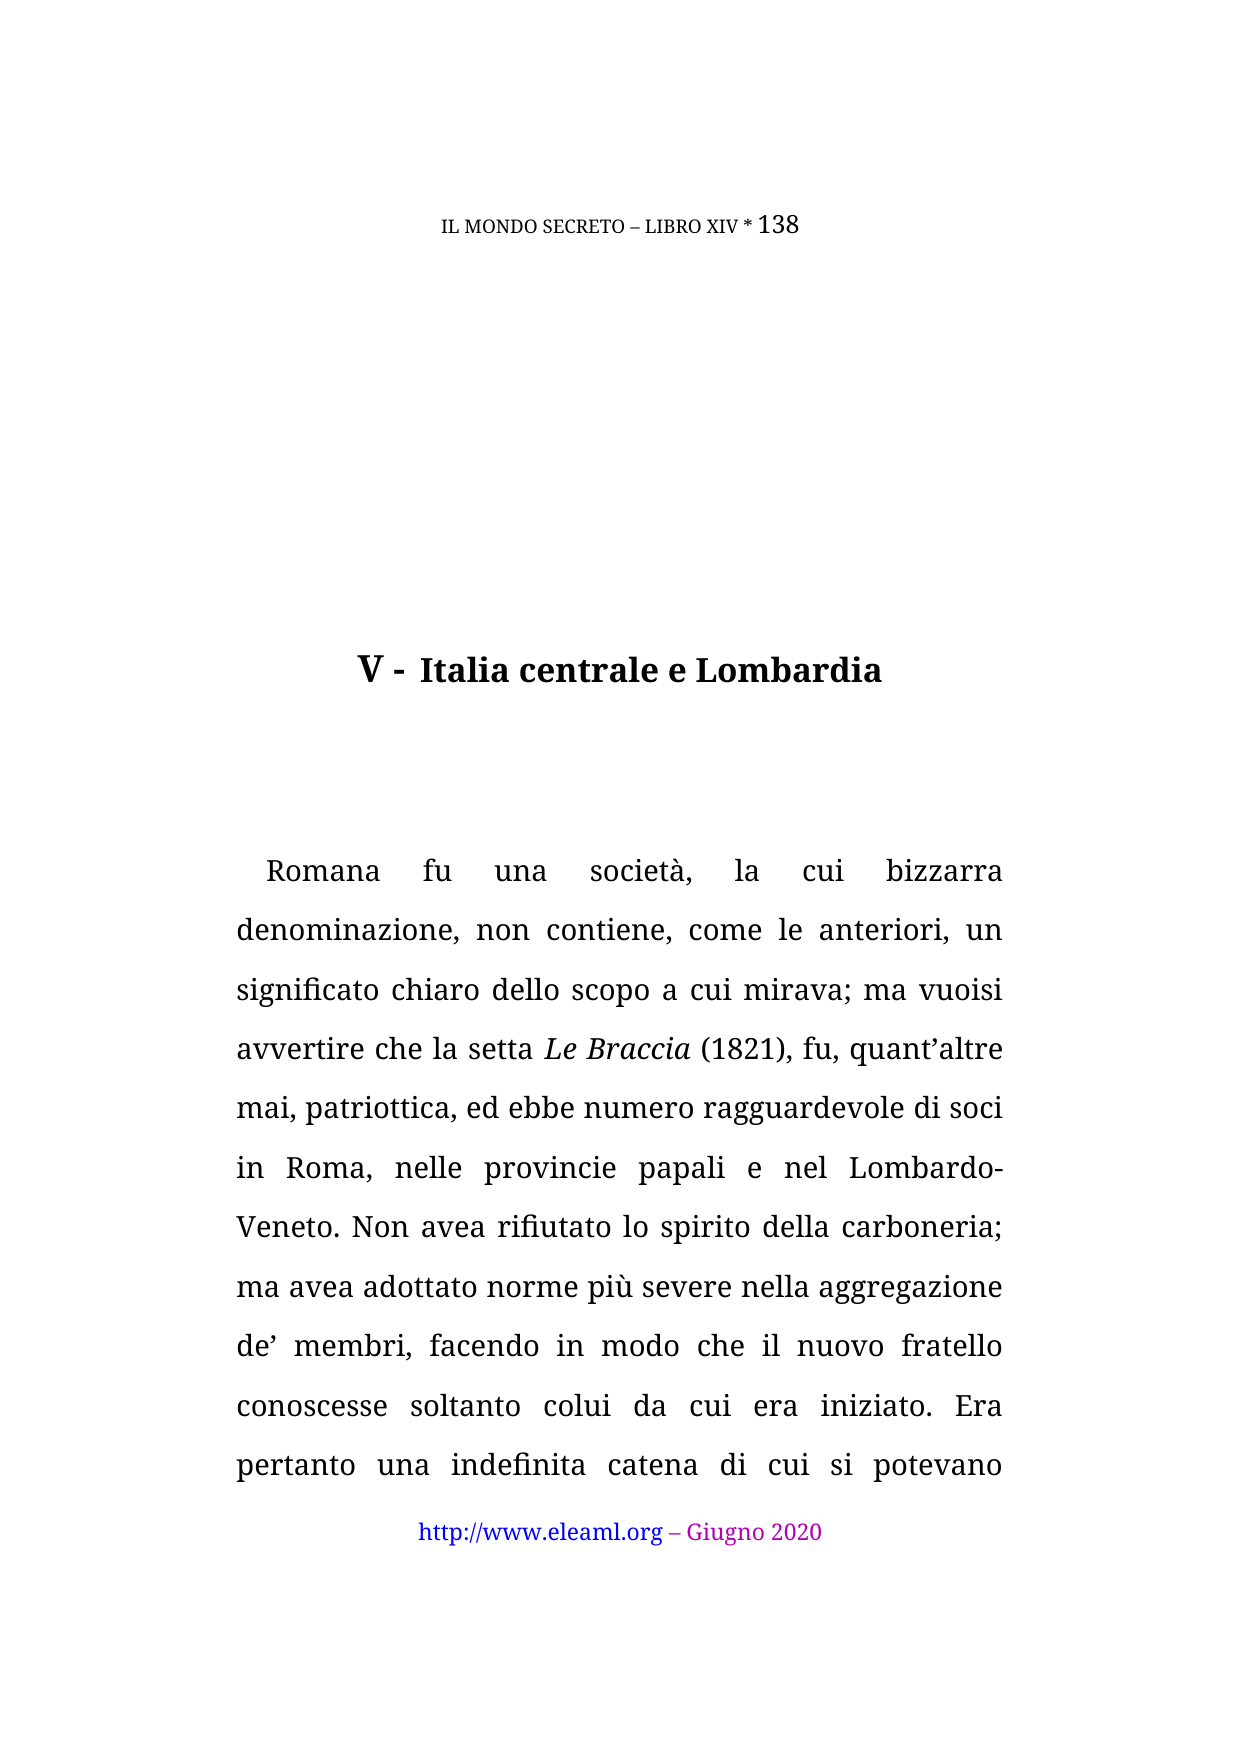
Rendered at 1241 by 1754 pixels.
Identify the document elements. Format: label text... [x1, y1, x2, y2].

subtitle V - Italia centrale e Lombardia [236, 642, 1004, 693]
text Romana fu una società, la cui bizzarra denominazione, non contiene, come le anteriori, un significato chiaro dello scopo a cui mirava; ma vuoisi avvertire che la setta Le Braccia (1821), fu, quant’altre mai, patriottica, ed ebbe numero ragguardevole di soci in Roma, nelle provincie papali e nel Lombardo-Veneto. Non avea rifiutato lo spirito della carboneria; ma avea adottato norme più severe nella aggregazione de’ membri, facendo in modo che il nuovo fratello conoscesse soltanto colui da cui era iniziato. Era pertanto una indefinita catena di cui si potevano [236, 850, 1004, 1484]
